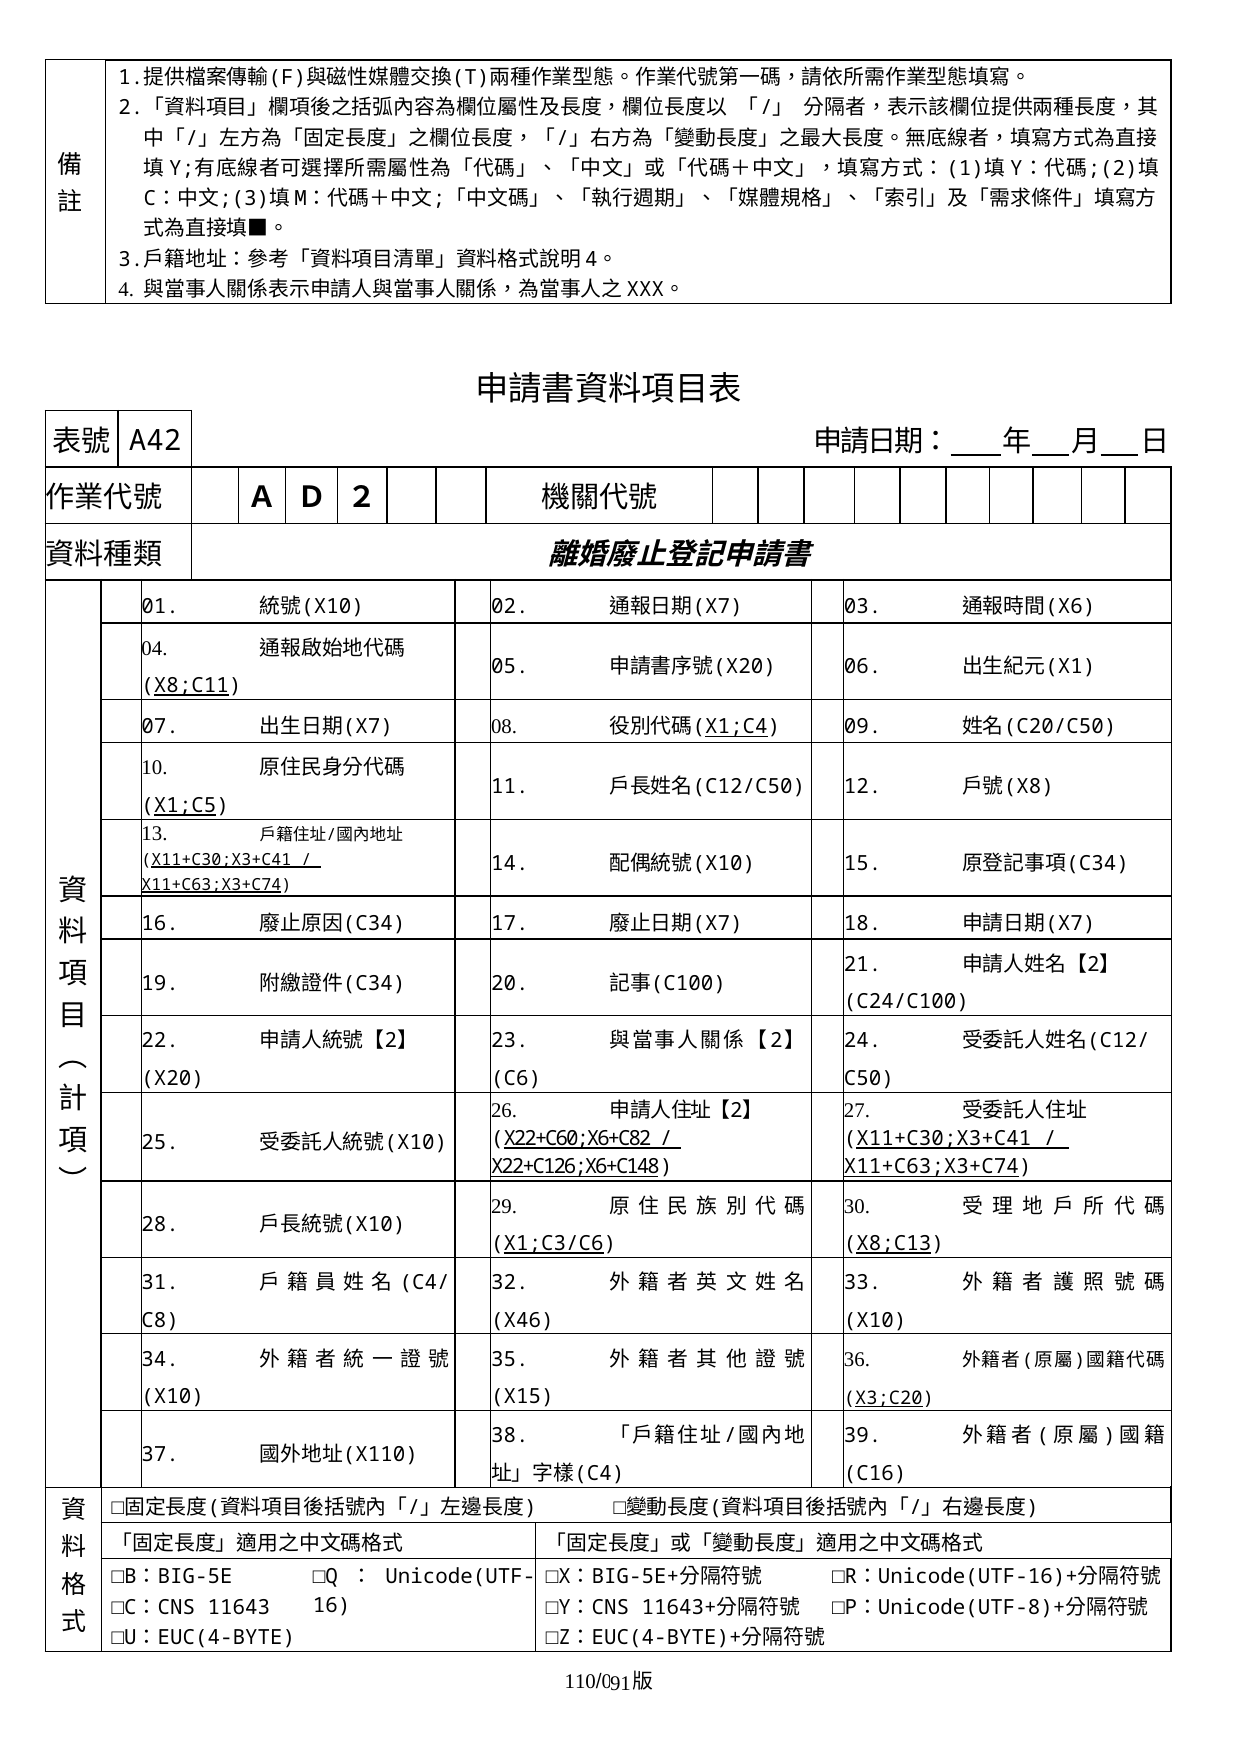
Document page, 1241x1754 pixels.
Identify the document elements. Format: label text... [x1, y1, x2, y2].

table_cell 記事(C100) [491, 940, 811, 1015]
table_cell 通報時間(X6) [844, 581, 1171, 622]
table_cell 作業代號 [46, 468, 191, 522]
table_cell □X：BIG-5E+分隔符號 □Y：CNS 11643+分隔符號 □Z：EUC(4-BYTE)+分隔符號 [536, 1559, 832, 1651]
table_cell [388, 468, 435, 522]
table_cell 「戶籍住址/國內地址」字樣(C4) [491, 1411, 811, 1486]
table_cell [456, 1182, 490, 1257]
table_cell [812, 581, 843, 622]
table_cell [456, 1411, 490, 1486]
table_cell 廢止原因(C34) [142, 897, 454, 938]
table_cell 戶長統號(X10) [142, 1182, 454, 1257]
table_cell □R：Unicode(UTF-16)+分隔符號 □P：Unicode(UTF-8)+分隔符號 [832, 1559, 1170, 1651]
table_cell 申請日期： 年 月 日 [192, 410, 1171, 466]
table_cell 外籍者(原屬)國籍(C16) [844, 1411, 1171, 1486]
table_cell [456, 624, 490, 699]
table_cell 外籍者其他證號(X15) [491, 1334, 811, 1410]
table_cell [102, 1093, 141, 1180]
table_cell [456, 581, 490, 622]
table_cell [759, 468, 803, 522]
table_cell [812, 1016, 843, 1091]
table_cell 附繳證件(C34) [142, 940, 454, 1015]
table_cell [855, 468, 899, 522]
table_cell [1082, 468, 1124, 522]
table_cell 配偶統號(X10) [491, 820, 811, 895]
table_cell □B：BIG-5E □C：CNS 11643 □U：EUC(4-BYTE) [102, 1559, 313, 1651]
table_cell [102, 743, 141, 818]
table_cell [456, 897, 490, 938]
table_cell Ａ [239, 468, 285, 522]
table_cell [102, 1182, 141, 1257]
table_cell [102, 700, 141, 742]
table_cell [812, 1258, 843, 1333]
table_cell [812, 897, 843, 938]
table_cell 通報啟始地代碼(X8;C11) [142, 624, 454, 699]
table_cell 出生紀元(X1) [844, 624, 1171, 699]
table_cell 資料項目︵計 項︶ [46, 581, 100, 1486]
table_cell [456, 743, 490, 818]
table_cell [1034, 468, 1081, 522]
table_cell [812, 1411, 843, 1486]
table_cell [456, 820, 490, 895]
table_cell 戶長姓名(C12/C50) [491, 743, 811, 818]
table_cell [102, 820, 141, 895]
table_cell [102, 1016, 141, 1091]
table_cell 備註 [46, 60, 105, 302]
table_cell 統號(X10) [142, 581, 454, 622]
table_cell [456, 700, 490, 742]
table_cell 申請書序號(X20) [491, 624, 811, 699]
table_cell 受委託人統號(X10) [142, 1093, 454, 1180]
table_cell A42 [119, 411, 191, 466]
table_cell ２ [338, 468, 386, 522]
table_cell [901, 468, 945, 522]
table_cell [812, 1093, 843, 1180]
table_cell [812, 1334, 843, 1410]
table_cell 機關代號 [487, 468, 712, 522]
table_cell [102, 1334, 141, 1410]
table_cell [456, 1258, 490, 1333]
table_cell [456, 1016, 490, 1091]
table_cell 受理地戶所代碼(X8;C13) [844, 1182, 1171, 1257]
table_cell 離婚廢止登記申請書 [192, 524, 1170, 579]
table_cell 戶籍員姓名(C4/C8) [142, 1258, 454, 1333]
table_cell [456, 1334, 490, 1410]
table_cell [805, 468, 854, 522]
table_cell [192, 468, 238, 522]
table_cell [812, 940, 843, 1015]
table_cell [812, 1182, 843, 1257]
table_cell [812, 624, 843, 699]
table_cell □變動長度(資料項目後括號內「/」右邊長度) [603, 1488, 1170, 1522]
table_cell 原住民族別代碼(X1;C3/C6) [491, 1182, 811, 1257]
table_cell 姓名(C20/C50) [844, 700, 1171, 742]
table_cell 外籍者英文姓名(X46) [491, 1258, 811, 1333]
table_cell 役別代碼(X1;C4) [491, 700, 811, 742]
table_cell 受委託人住址(X11+C30;X3+C41 / X11+C63;X3+C74) [844, 1093, 1171, 1180]
table_cell 申請人住址【2】(X22+C60;X6+C82 / X22+C126;X6+C148) [491, 1093, 811, 1180]
table_cell 廢止日期(X7) [491, 897, 811, 938]
table_cell [456, 1093, 490, 1180]
table_cell [102, 1258, 141, 1333]
table_cell [102, 1411, 141, 1486]
table_cell 申請人統號【2】(X20) [142, 1016, 454, 1091]
table_cell 表號 [46, 411, 117, 466]
table_cell 「固定長度」或「變動長度」適用之中文碼格式 [536, 1523, 1171, 1558]
table_cell [713, 468, 757, 522]
table_cell □Q：Unicode(UTF-16) [313, 1559, 535, 1651]
table_cell □固定長度(資料項目後括號內「/」左邊長度) [102, 1488, 603, 1522]
table_cell 提供檔案傳輸(F)與磁性媒體交換(T)兩種作業型態。作業代號第一碼，請依所需作業型態填寫。 「資料項目」欄項後之括弧內容為欄位屬性及長度，欄位長度以 「/」 分隔者，表示該欄位提供兩種長度，其中「/」左方為「固定長度」之欄位長度，「/」右方為「變動長度」之最大長度。無底線者，填寫方式為直接填Y;有底線者可選擇所需屬性為「代碼」、「中文」或「代碼＋中文」，填寫方式：(1)填Y：代碼;(2)填C：中文;(3)填M：代碼＋中文;「中文碼」、「執行週期」、「媒體規格」、「索引」及「需求條件」填寫方式為直接填■。 戶籍地址：參考「資料項目清單」資料格式說明4。 與當事人關係表示申請人與當事人關係，為當事人之XXX。 [106, 61, 1170, 302]
table_cell 原登記事項(C34) [844, 820, 1171, 895]
table_cell [102, 940, 141, 1015]
table_cell [437, 468, 485, 522]
table_cell 外籍者護照號碼(X10) [844, 1258, 1171, 1333]
table_cell 與當事人關係【2】(C6) [491, 1016, 811, 1091]
table_header 申請書資料項目表 [45, 362, 1171, 410]
table_cell 受委託人姓名(C12/C50) [844, 1016, 1171, 1091]
table_cell [102, 624, 141, 699]
table_cell 「固定長度」適用之中文碼格式 [102, 1523, 535, 1558]
table_cell 出生日期(X7) [142, 700, 454, 742]
table_cell 原住民身分代碼(X1;C5) [142, 743, 454, 818]
table_cell 申請日期(X7) [844, 897, 1171, 938]
table_cell 資料格式 [46, 1488, 101, 1651]
table_cell [812, 743, 843, 818]
table_cell [102, 897, 141, 938]
table_cell 申請人姓名【2】(C24/C100) [844, 940, 1171, 1015]
table_cell [812, 700, 843, 742]
table_cell [456, 940, 490, 1015]
table_cell [812, 820, 843, 895]
table_cell [947, 468, 989, 522]
table_cell [990, 468, 1032, 522]
table_cell [1126, 468, 1170, 522]
table_cell 戶號(X8) [844, 743, 1171, 818]
table_cell 外籍者統一證號(X10) [142, 1334, 454, 1410]
table_cell 資料種類 [46, 524, 191, 579]
table_cell 戶籍住址/國內地址(X11+C30;X3+C41 / X11+C63;X3+C74) [142, 820, 454, 895]
table_cell [102, 581, 141, 622]
table_cell 國外地址(X110) [142, 1411, 454, 1486]
table_cell 通報日期(X7) [491, 581, 811, 622]
table_cell 外籍者(原屬)國籍代碼(X3;C20) [844, 1334, 1171, 1410]
table_cell Ｄ [286, 468, 337, 522]
